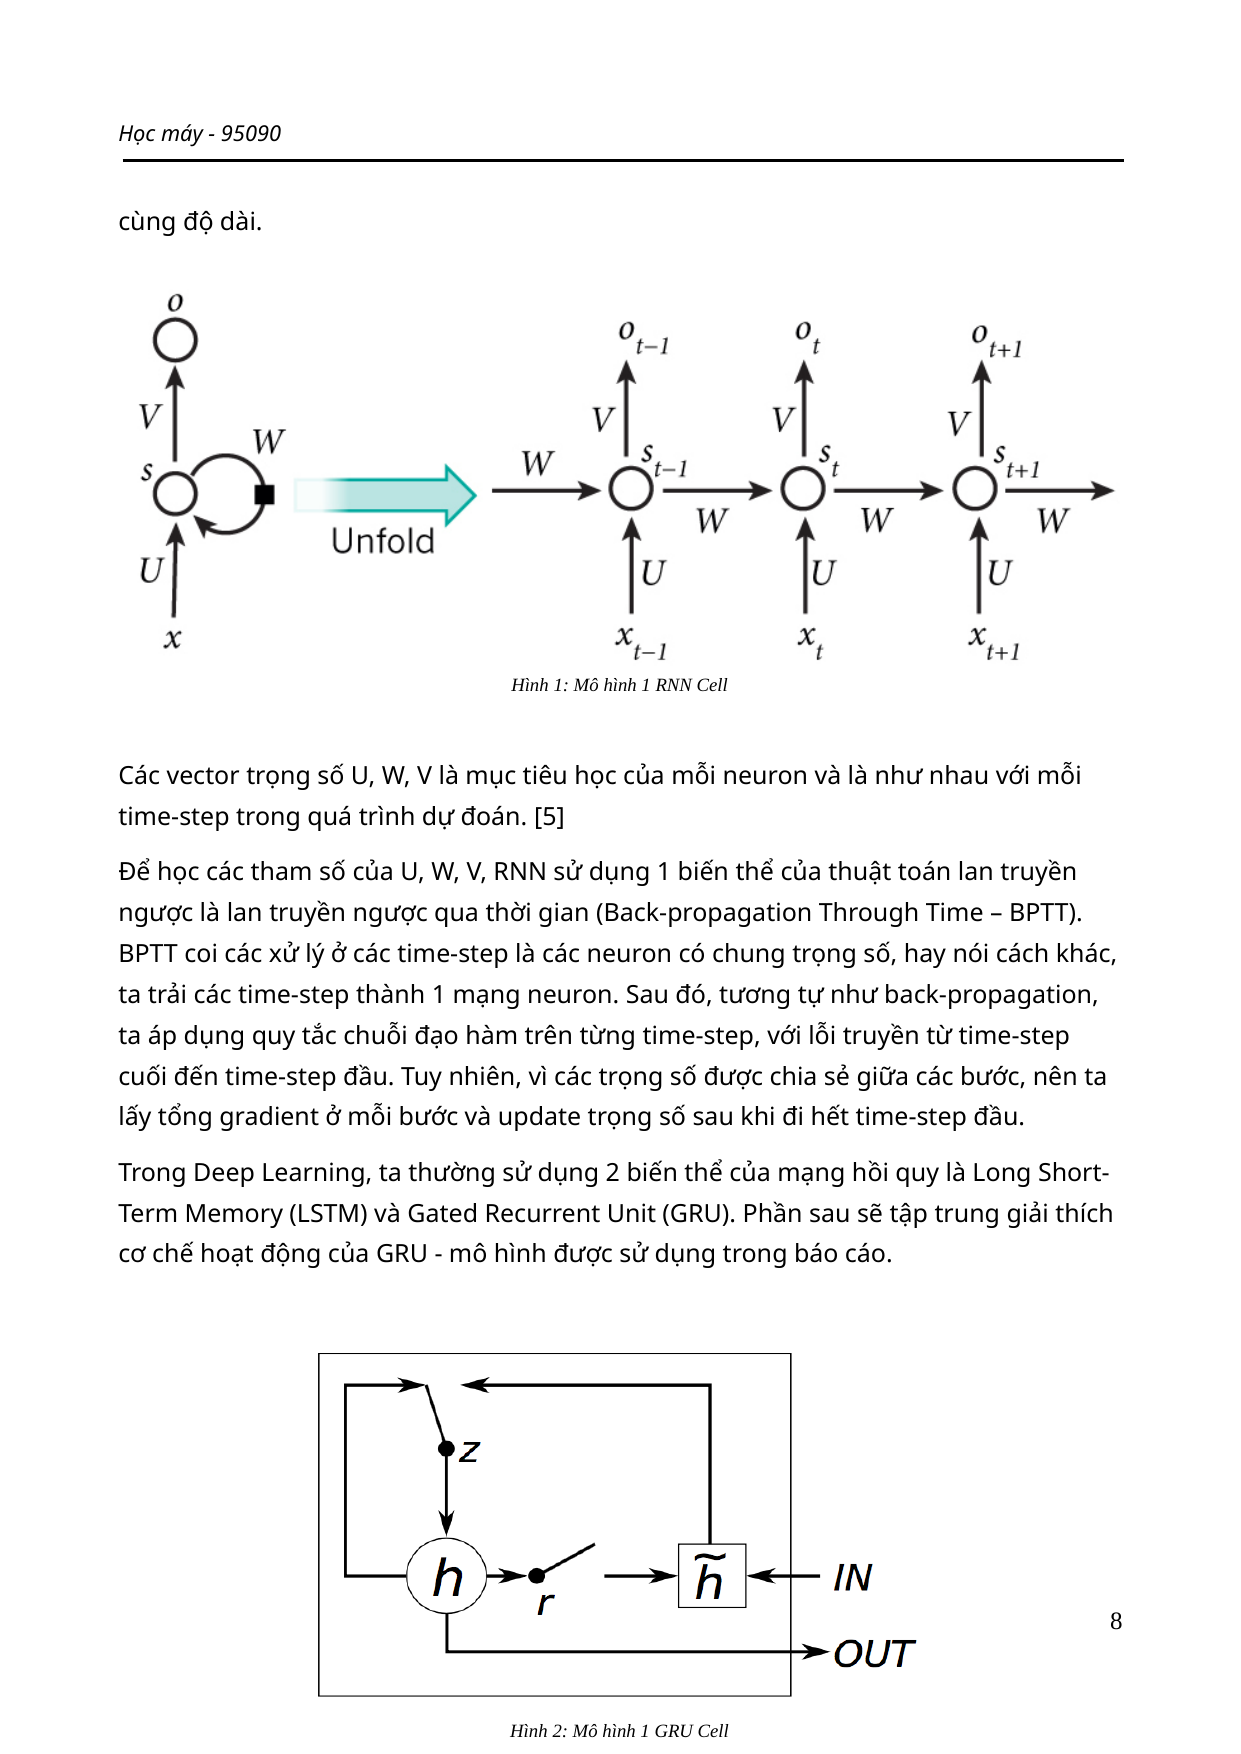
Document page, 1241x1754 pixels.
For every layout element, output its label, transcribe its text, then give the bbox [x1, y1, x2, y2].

text Hình 1: Mô hình 1 RNN Cell [118, 674, 1122, 696]
picture [118, 271, 1123, 674]
text Trong Deep Learning, ta thường sử dụng 2 biến thể của mạng hồi quy là Long Short-Term Memory (LSTM) và Gated Recurrent Unit (GRU). Phần sau sẽ tập trung giải thích cơ chế hoạt động của GRU - mô hình được sử dụng trong báo cáo. [118, 1154, 1122, 1270]
text Các vector trọng số U, W, V là mục tiêu học của mỗi neuron và là như nhau với mỗi time-step trong quá trình dự đoán. [5] [118, 758, 1122, 833]
text Để học các tham số của U, W, V, RNN sử dụng 1 biến thể của thuật toán lan truyền ngược là lan truyền ngược qua thời gian (Back-propagation Through Time – BPTT). BPTT coi các xử lý ở các time-step là các neuron có chung trọng số, hay nói cách khác, ta trải các time-step thành 1 mạng neuron. Sau đó, tương tự như back-propagation, ta áp dụng quy tắc chuỗi đạo hàm trên từng time-step, với lỗi truyền từ time-step cuối đến time-step đầu. Tuy nhiên, vì các trọng số được chia sẻ giữa các bước, nên ta lấy tổng gradient ở mỗi bước và update trọng số sau khi đi hết time-step đầu. [118, 854, 1122, 1133]
text Hình 2: Mô hình 1 GRU Cell [299, 1720, 941, 1741]
picture [299, 1303, 942, 1720]
text cùng độ dài. [118, 203, 1122, 237]
